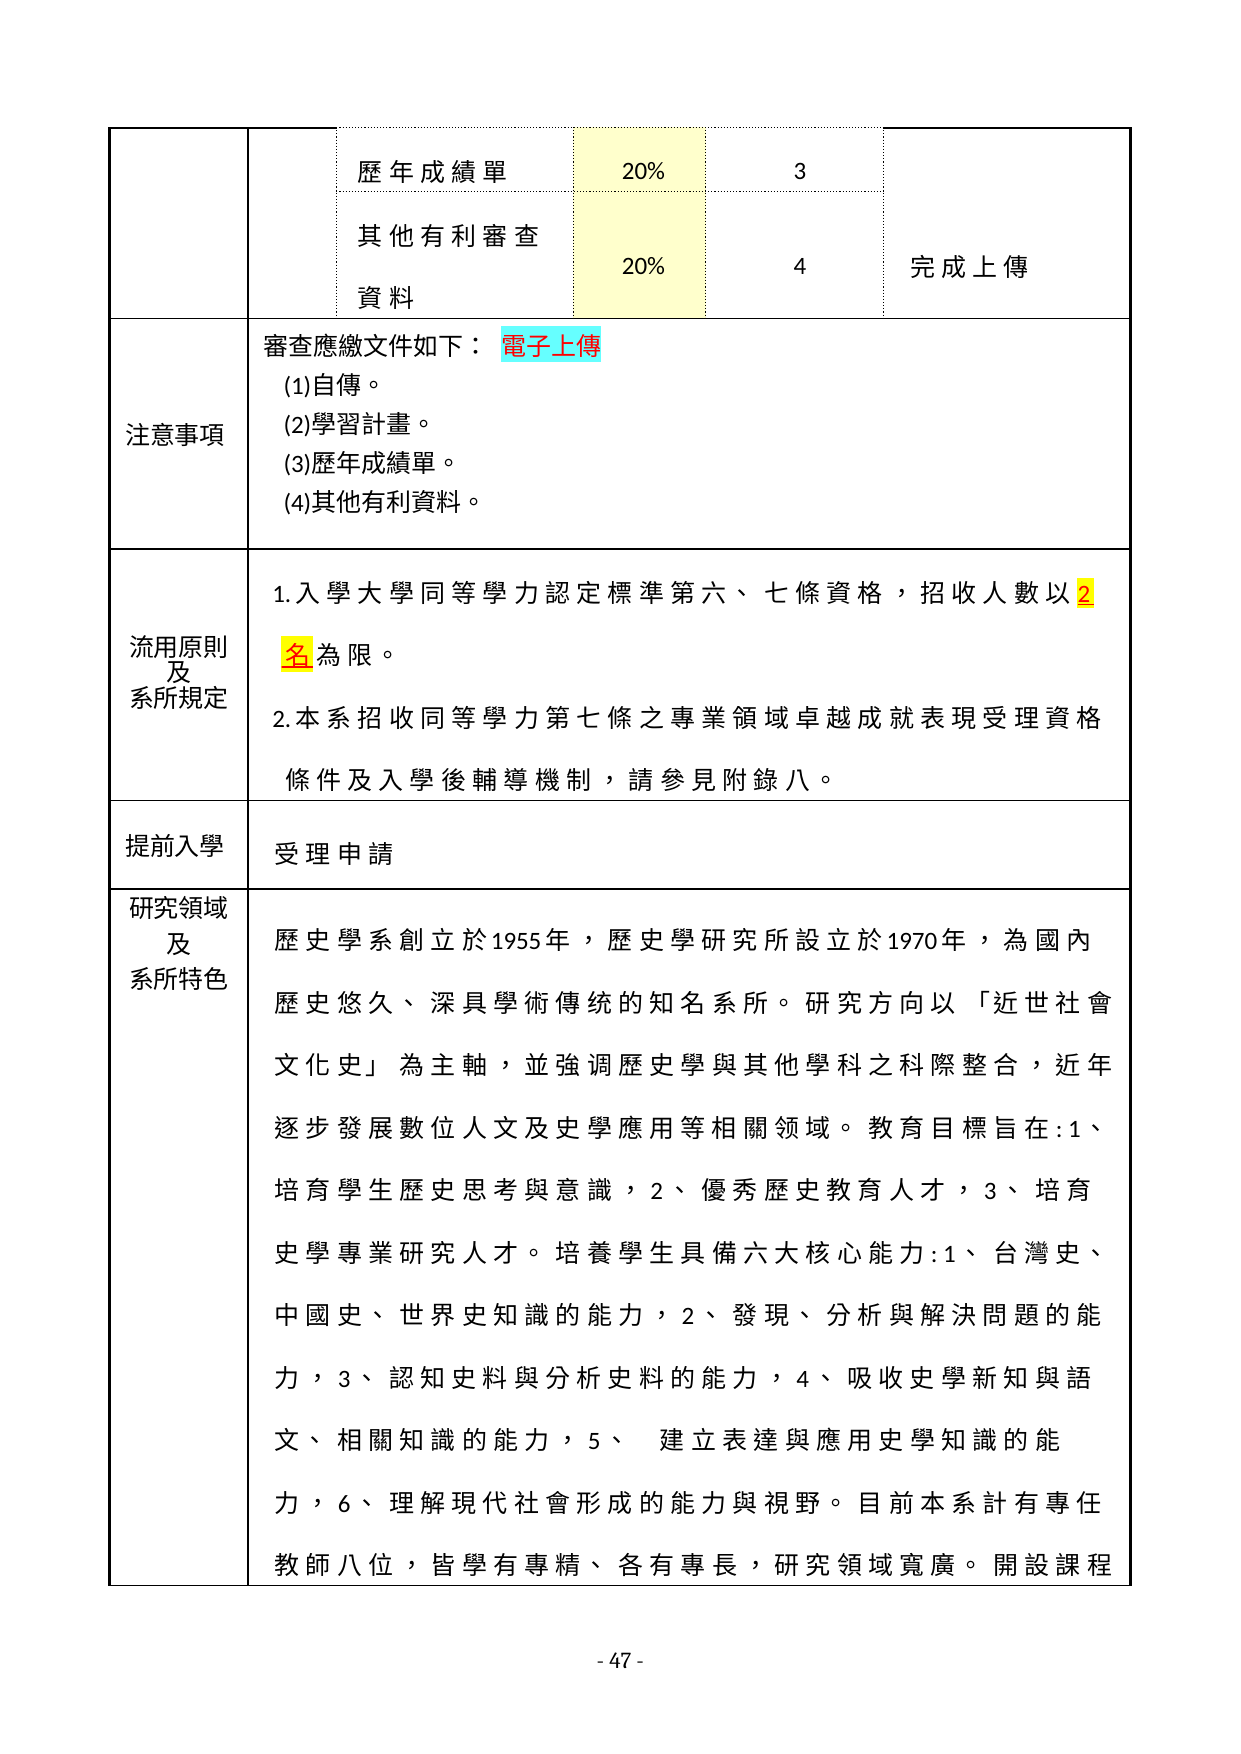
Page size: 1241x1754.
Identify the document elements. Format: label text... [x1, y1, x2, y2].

table_cell 注意事項 [111, 319, 247, 548]
table_cell 其他有利審查資料 [337, 191, 573, 318]
table_cell [249, 129, 337, 318]
table_cell 受理申請 [249, 801, 1129, 888]
table_cell 提前入學 [111, 801, 247, 888]
table_cell [111, 129, 247, 318]
table_cell 1.入學大學同等學力認定標準第六、七條資格，招收人數以2名為限。 2.本系招收同等學力第七條之專業領域卓越成就表現受理資格條件及入學後輔導機制，請參見附錄八。 [249, 550, 1129, 799]
table_cell 歷史學系創立於1955年，歷史學研究所設立於1970年，為國內歷史悠久、深具學術傳统的知名系所。研究方向以「近世社會文化史」為主軸，並強调歷史學與其他學科之科際整合，近年逐步發展數位人文及史學應用等相關领域。教育目標旨在: 1、培育學生歷史思考與意識，2、優秀歷史教育人才，3、培育史學專業研究人才。培養學生具備六大核心能力: 1、台灣史、中國史、世界史知識的能力，2、發現、分析與解決問題的能力，3、認知史料與分析史料的能力，4、吸收史學新知與語文、相關知識的能力，5、 建立表達與應用史學知識的能力，6、理解現代社會形成的能力與視野。目前本系計有專任教師八位，皆學有專精、各有專長，研究領域寬廣。開設課程 [249, 890, 1129, 1584]
table_cell 4 [706, 191, 883, 318]
table_cell 審查應繳文件如下： 電子上傳 (1)自傳。 (2)學習計畫。 (3)歷年成績單。 (4)其他有利資料。 [249, 319, 1129, 548]
table_cell 完成上傳 [883, 129, 1129, 318]
table_cell 20% [573, 191, 706, 318]
table_cell 研究領域 及 系所特色 [111, 890, 247, 1584]
table_cell 3 [706, 127, 883, 191]
table_cell 歷年成績單 [337, 127, 573, 191]
table_cell 20% [573, 127, 706, 191]
table_cell 流用原則 及 系所規定 [111, 550, 247, 799]
